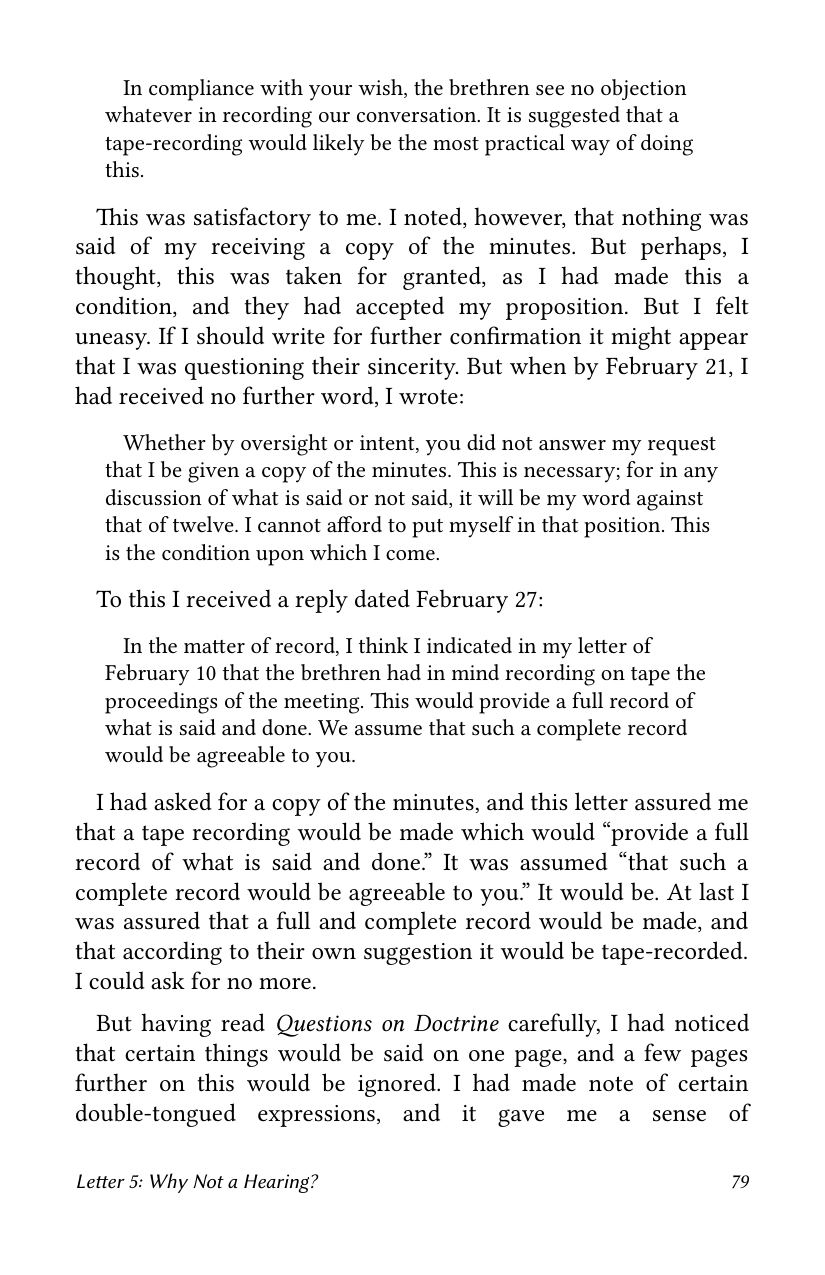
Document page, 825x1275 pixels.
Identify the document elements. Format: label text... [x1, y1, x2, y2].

text But having read Questions on Doctrine carefully, I had noticed that certain things would be said on one page, and a few pages further on this would be ignored. I had made note of certain double-tongued expressions, and it gave me a sense of [75, 1009, 750, 1127]
text Whether by oversight or intent, you did not answer my request that I be given a copy of the minutes. This is necessary; for in any discussion of what is said or not said, it will be my word against that of twelve. I cannot afford to put myself in that position. This is the condition upon which I come. [105, 430, 720, 566]
text In compliance with your wish, the brethren see no objection whatever in recording our conversation. It is suggested that a tape-recording would likely be the most practical way of doing this. [105, 75, 720, 183]
text I had asked for a copy of the minutes, and this letter assured me that a tape recording would be made which would “provide a full record of what is said and done.” It was assumed “that such a complete record would be agreeable to you.” It would be. At last I was assured that a full and complete record would be made, and that according to their own suggestion it would be tape-recorded. I could ask for no more. [75, 788, 750, 996]
text In the matter of record, I think I indicated in my letter of February 10 that the brethren had in mind recording on tape the proceedings of the meeting. This would provide a full record of what is said and done. We assume that such a complete record would be agreeable to you. [105, 633, 720, 768]
text To this I received a reply dated February 27: [75, 585, 750, 613]
text This was satisfactory to me. I noted, however, that nothing was said of my receiving a copy of the minutes. But perhaps, I thought, this was taken for granted, as I had made this a condition, and they had accepted my proposition. But I felt uneasy. If I should write for further confirmation it might appear that I was questioning their sincerity. But when by February 21, I had received no further word, I wrote: [75, 203, 750, 411]
